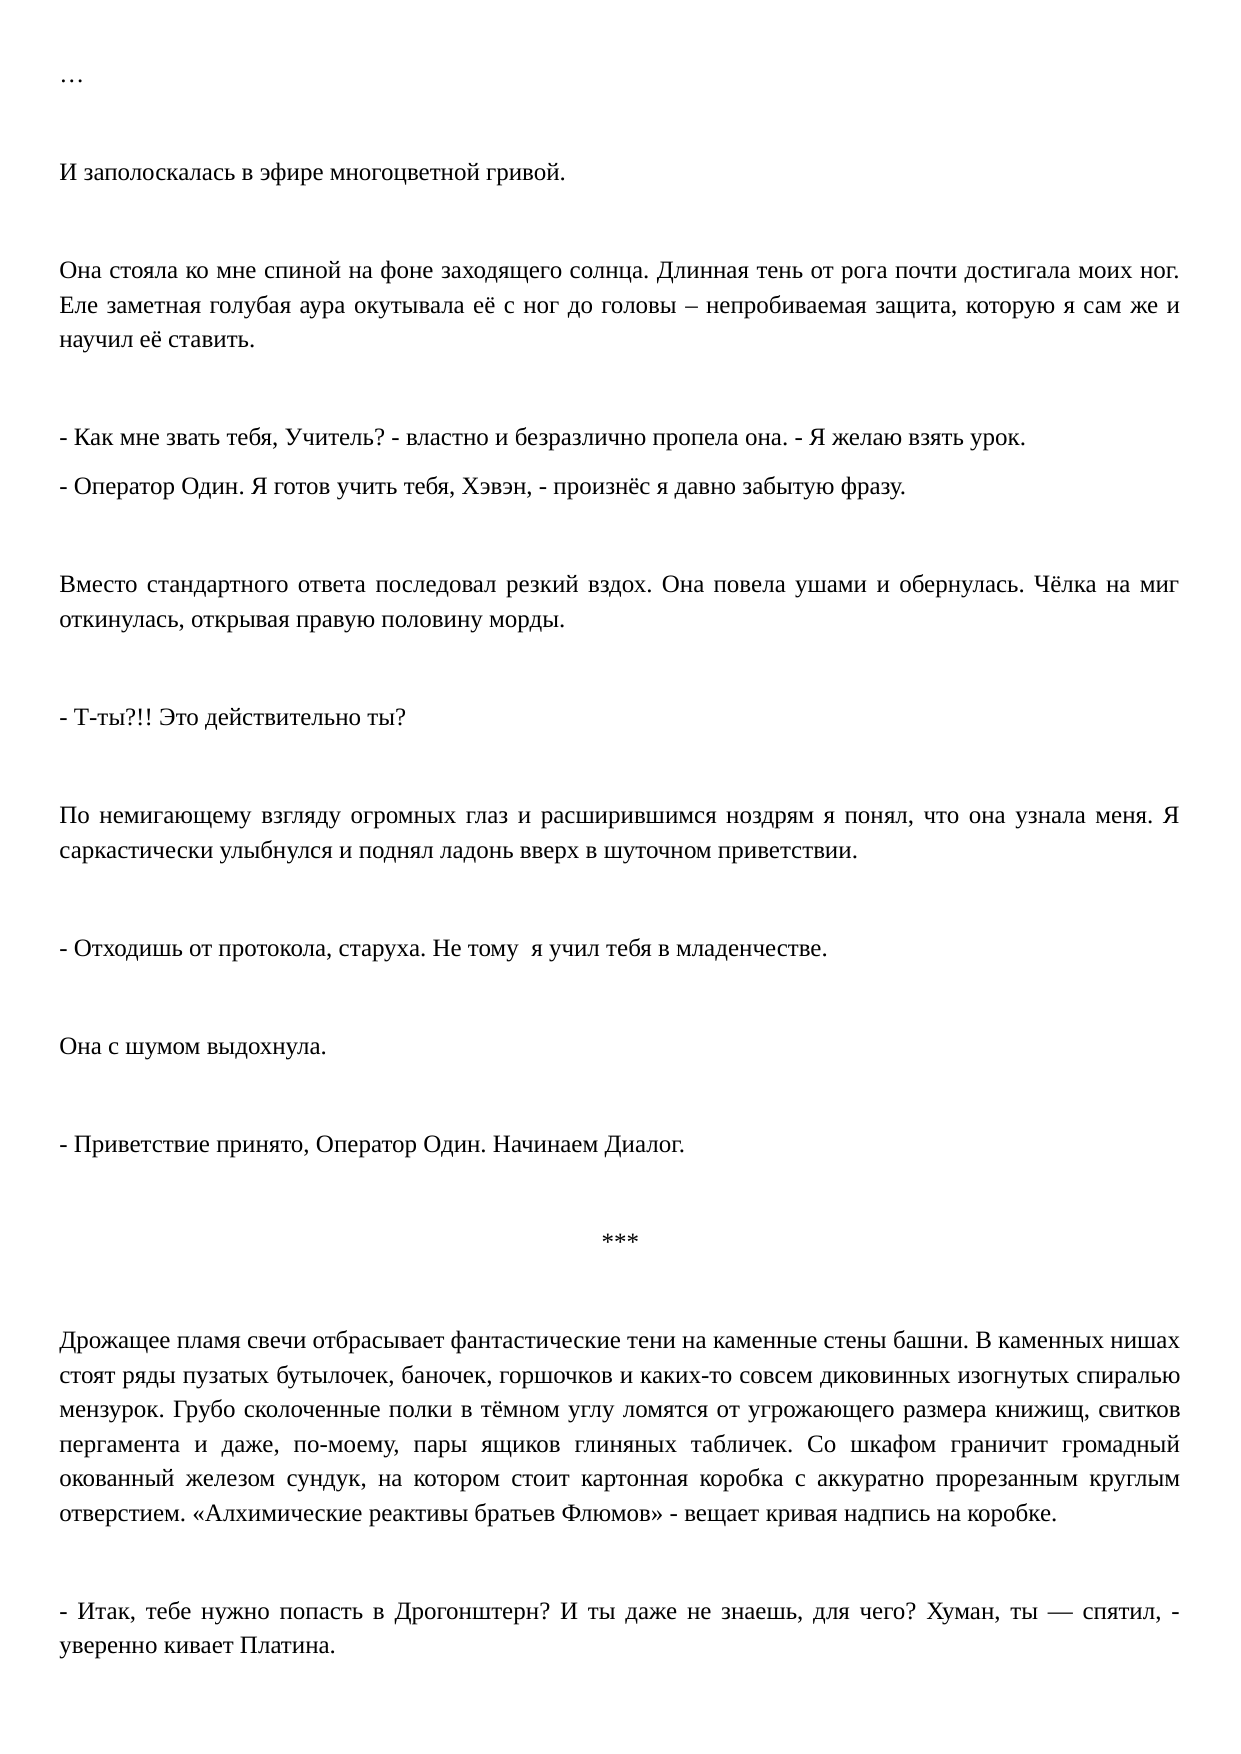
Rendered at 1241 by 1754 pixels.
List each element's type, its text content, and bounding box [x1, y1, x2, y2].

text *** [59, 1227, 1181, 1256]
text - Т-ты?!! Это действительно ты? [59, 702, 1181, 731]
text - Как мне звать тебя, Учитель? - властно и безразлично пропела она. - Я желаю взять урок. [59, 422, 1181, 451]
text Вместо стандартного ответа последовал резкий вздох. Она повела ушами и обернулась. Чёлка на миг откинулась, открывая правую половину морды. [59, 569, 1181, 633]
text - Оператор Один. Я готов учить тебя, Хэвэн, - произнёс я давно забытую фразу. [59, 471, 1181, 500]
text … [59, 59, 1181, 88]
text Дрожащее пламя свечи отбрасывает фантастические тени на каменные стены башни. В каменных нишах стоят ряды пузатых бутылочек, баночек, горшочков и каких-то совсем диковинных изогнутых спиралью мензурок. Грубо сколоченные полки в тёмном углу ломятся от угрожающего размера книжищ, свитков пергамента и даже, по-моему, пары ящиков глиняных табличек. Со шкафом граничит громадный окованный железом сундук, на котором стоит картонная коробка с аккуратно прорезанным круглым отверстием. «Алхимические реактивы братьев Флюмов» - вещает кривая надпись на коробке. [59, 1325, 1181, 1527]
text По немигающему взгляду огромных глаз и расширившимся ноздрям я понял, что она узнала меня. Я саркастически улыбнулся и поднял ладонь вверх в шуточном приветствии. [59, 800, 1181, 863]
text Она с шумом выдохнула. [59, 1031, 1181, 1060]
text Она стояла ко мне спиной на фоне заходящего солнца. Длинная тень от рога почти достигала моих ног. Еле заметная голубая аура окутывала её с ног до головы – непробиваемая защита, которую я сам же и научил её ставить. [59, 255, 1181, 353]
text - Итак, тебе нужно попасть в Дрогонштерн? И ты даже не знаешь, для чего? Хуман, ты — спятил, - уверенно кивает Платина. [59, 1596, 1181, 1659]
text И заполоскалась в эфире многоцветной гривой. [59, 157, 1181, 186]
text - Приветствие принято, Оператор Один. Начинаем Диалог. [59, 1129, 1181, 1158]
text - Отходишь от протокола, старуха. Не тому я учил тебя в младенчестве. [59, 933, 1181, 962]
